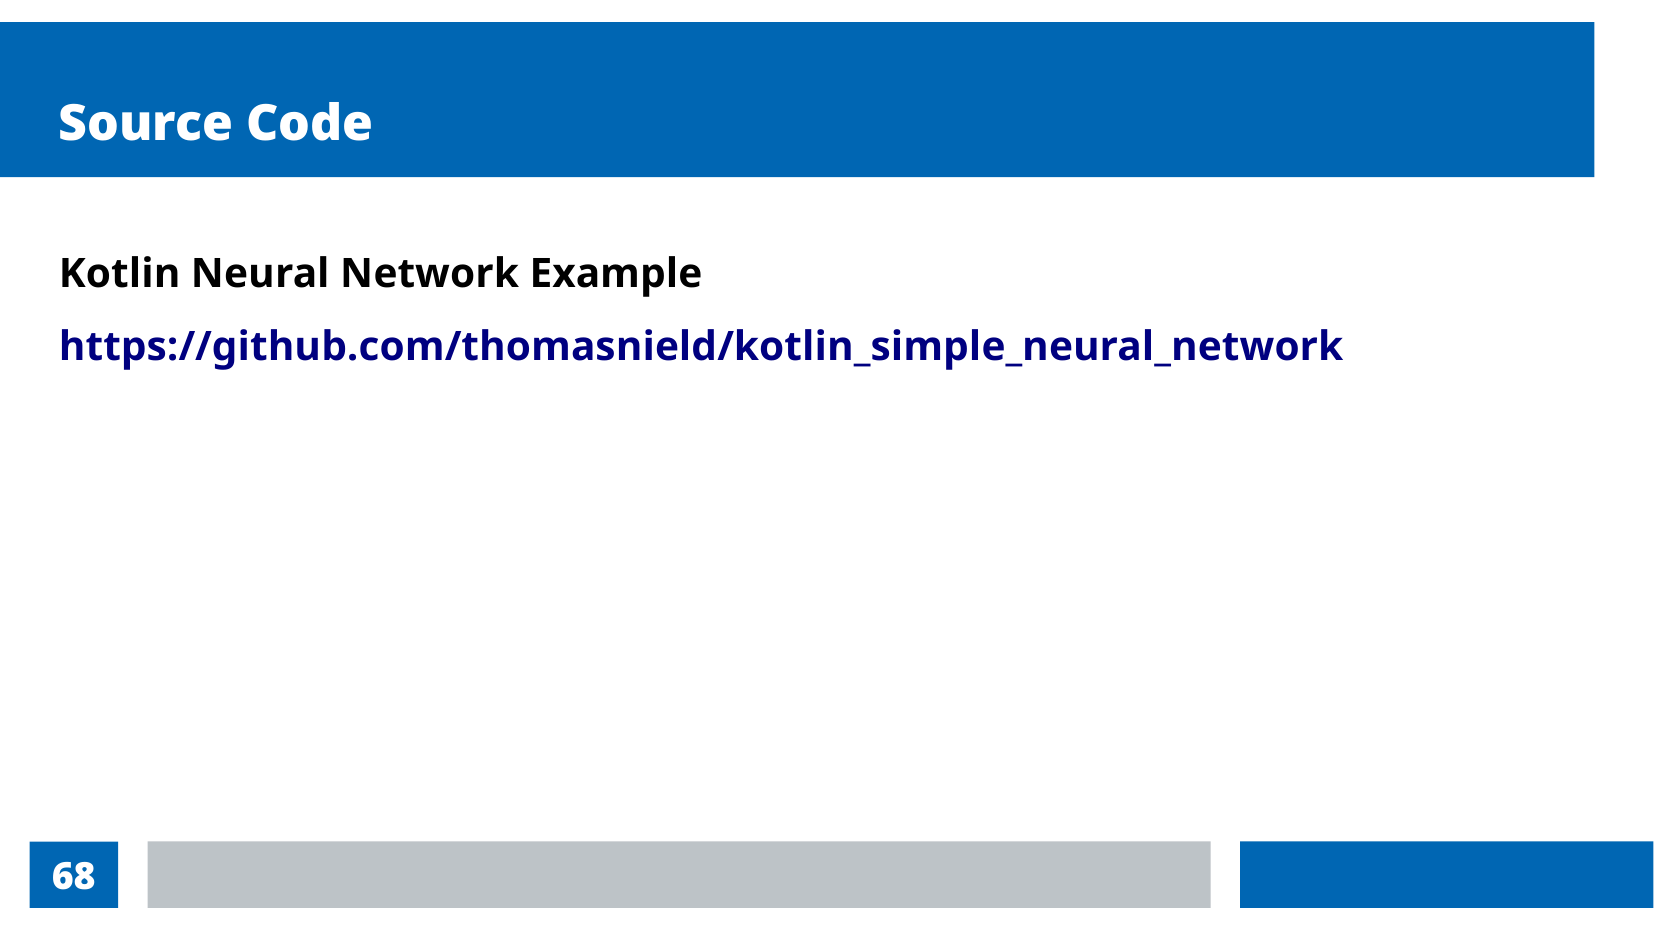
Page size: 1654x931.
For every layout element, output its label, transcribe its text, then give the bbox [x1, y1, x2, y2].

list Kotlin Neural Network Example https://github.com/thomasnield/kotlin_simple_neural_network [59, 243, 1565, 820]
title Source Code [59, 44, 1595, 156]
